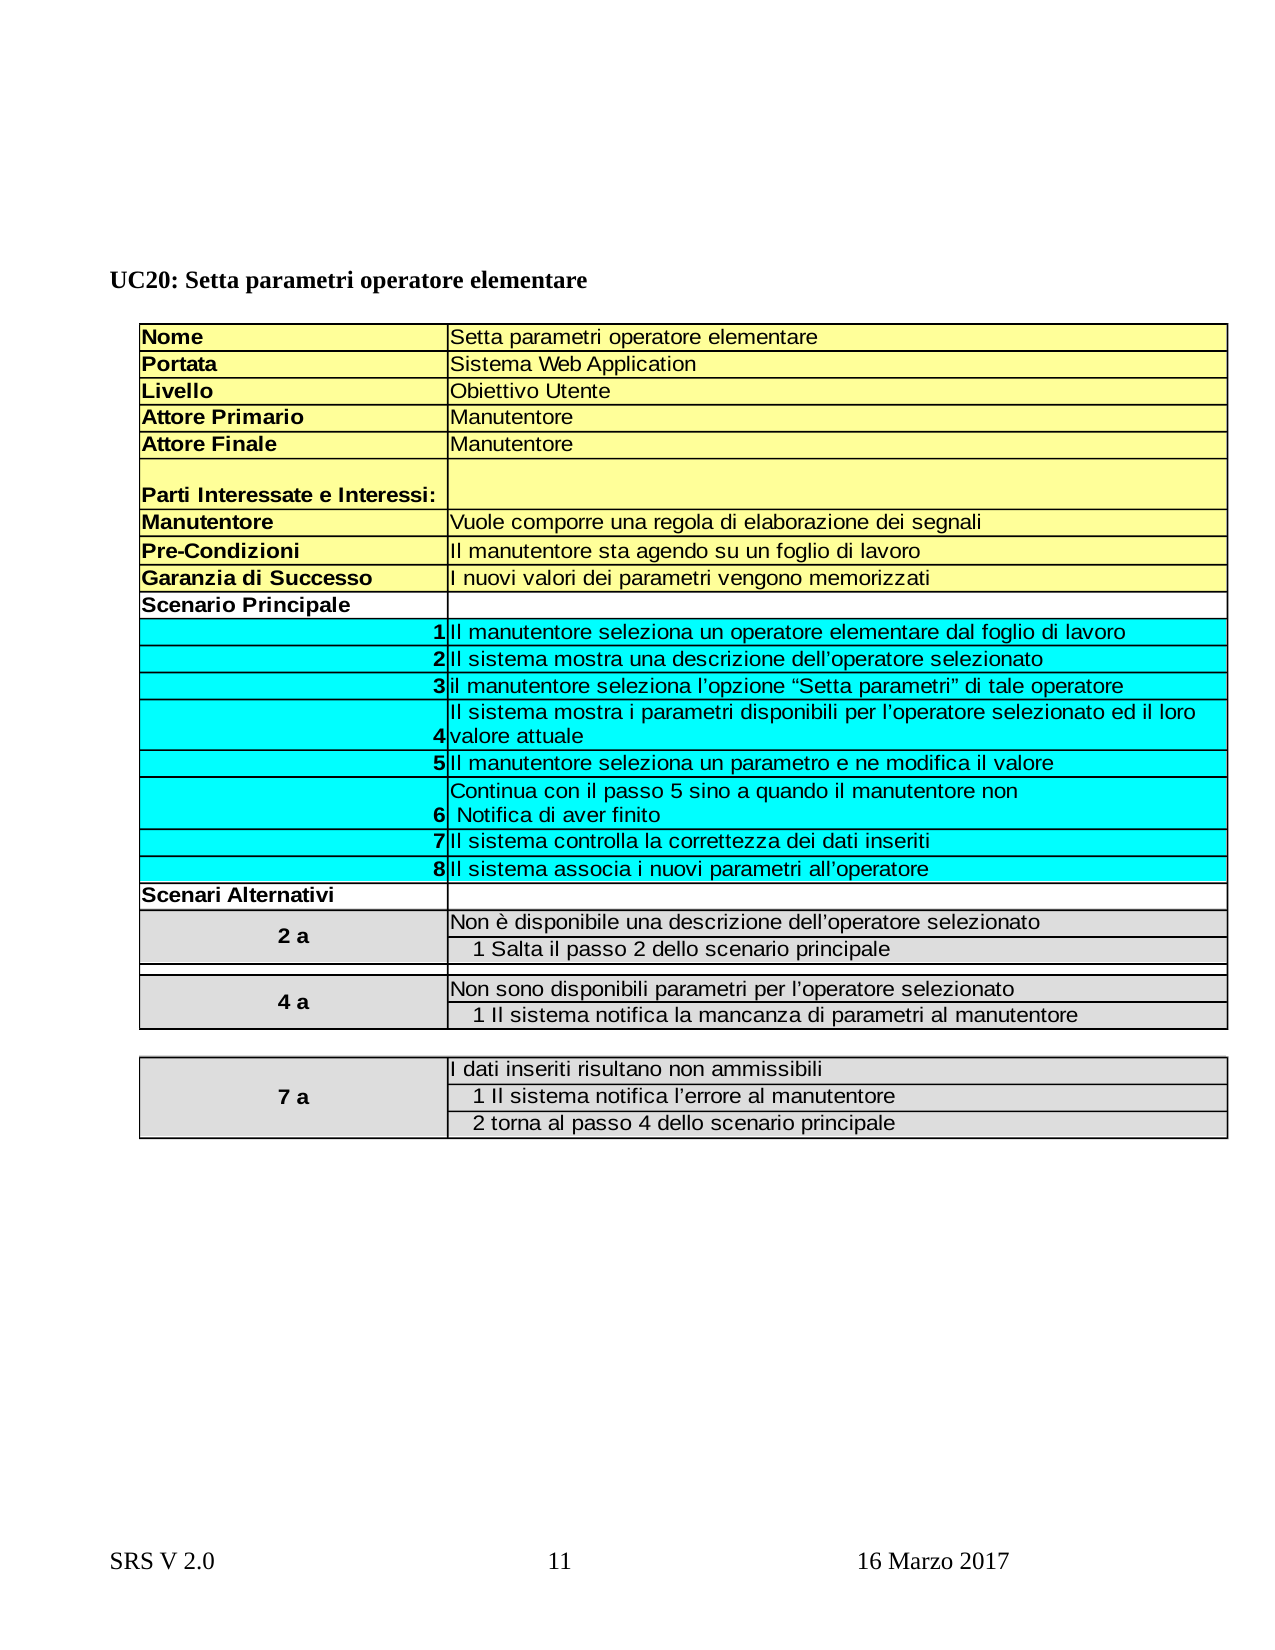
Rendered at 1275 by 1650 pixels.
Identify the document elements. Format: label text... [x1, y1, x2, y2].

text UC20: Setta parametri operatore elementare [109, 265, 1162, 294]
